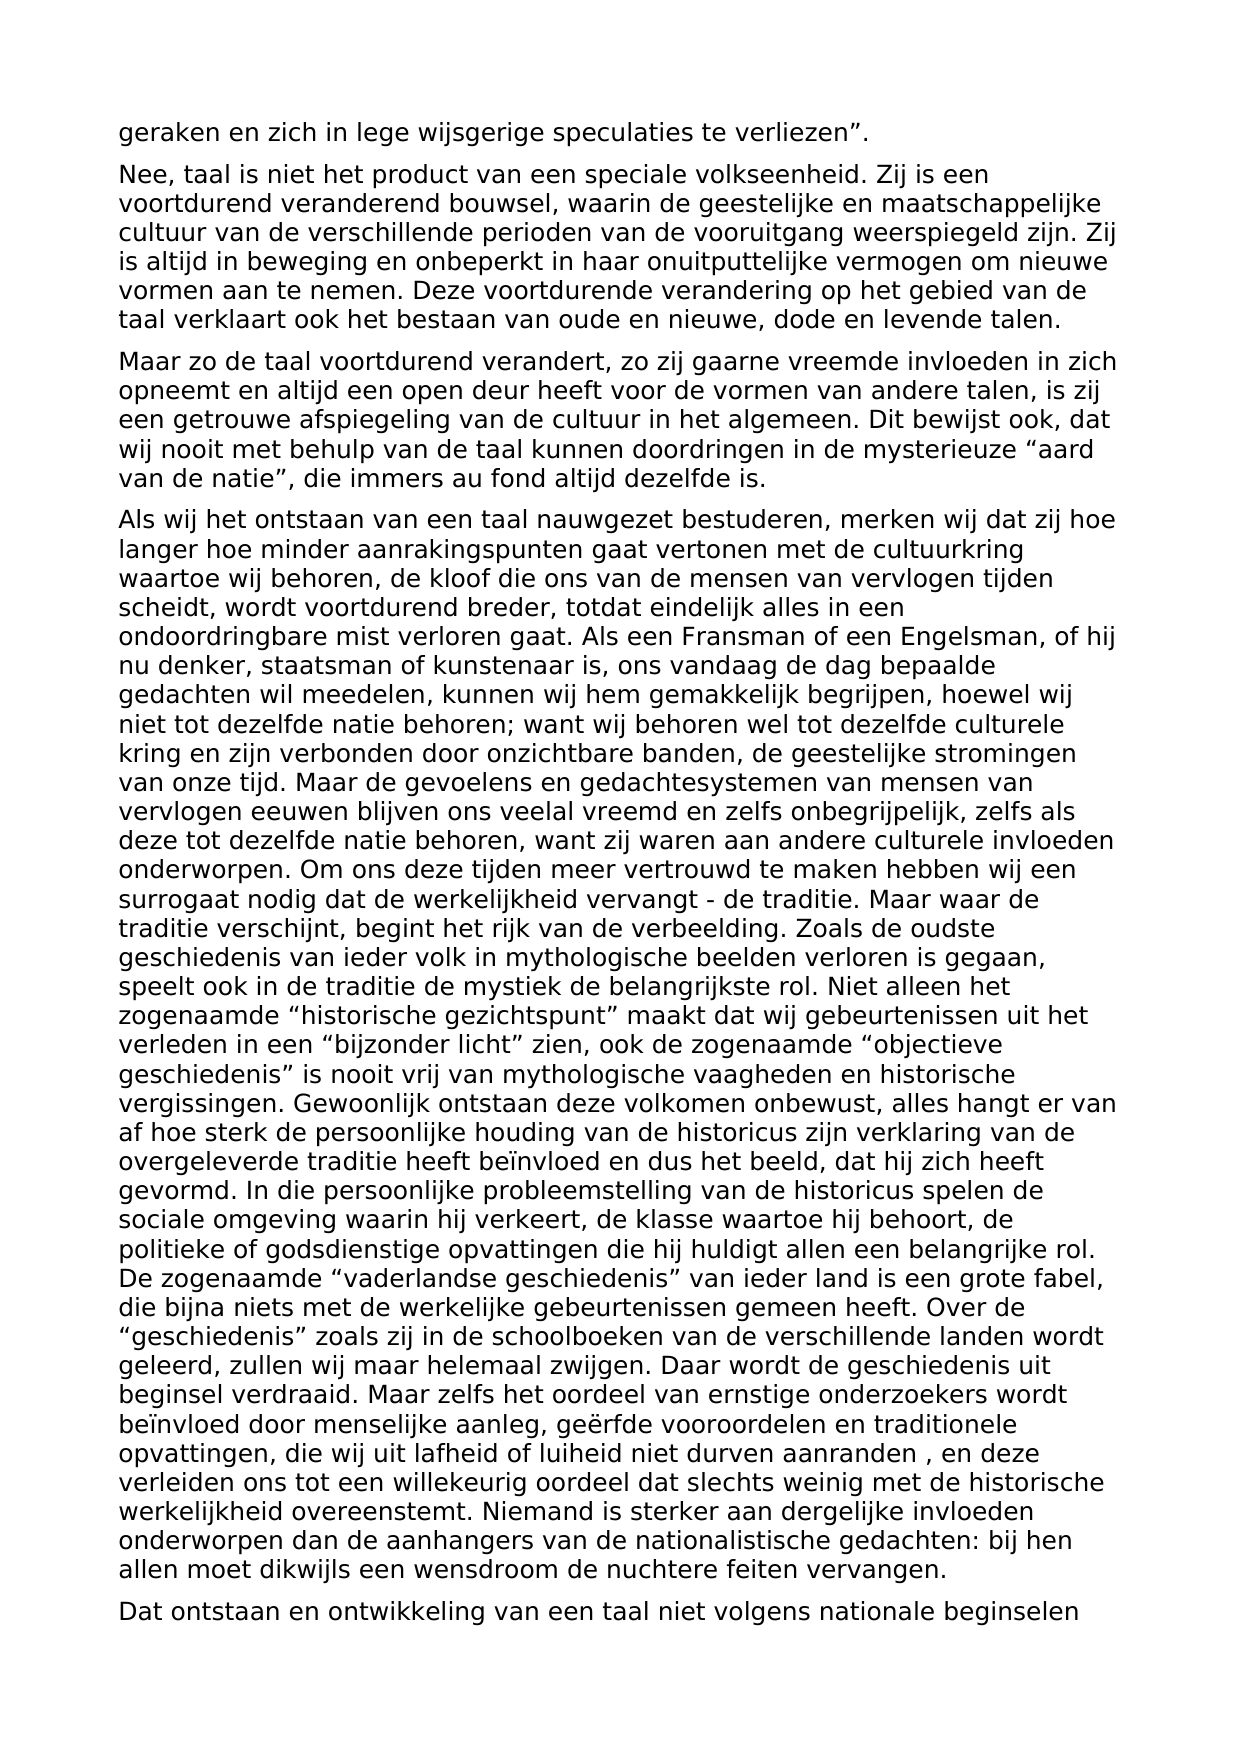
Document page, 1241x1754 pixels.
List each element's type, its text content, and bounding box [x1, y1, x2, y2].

text Maar zo de taal voortdurend verandert, zo zij gaarne vreemde invloeden in zich opneemt en altijd een open deur heeft voor de vormen van andere talen, is zij een getrouwe afspiegeling van de cultuur in het algemeen. Dit bewijst ook, dat wij nooit met behulp van de taal kunnen doordringen in de mysterieuze “aard van de natie”, die immers au fond altijd dezelfde is. [118, 347, 1122, 493]
text geraken en zich in lege wijsgerige speculaties te verliezen”. [118, 118, 1122, 147]
text Nee, taal is niet het product van een speciale volkseenheid. Zij is een voortdurend veranderend bouwsel, waarin de geestelijke en maatschappelijke cultuur van de verschillende perioden van de vooruitgang weerspiegeld zijn. Zij is altijd in beweging en onbeperkt in haar onuitputtelijke vermogen om nieuwe vormen aan te nemen. Deze voortdurende verandering op het gebied van de taal verklaart ook het bestaan van oude en nieuwe, dode en levende talen. [118, 160, 1122, 335]
text Als wij het ontstaan van een taal nauwgezet bestuderen, merken wij dat zij hoe langer hoe minder aanrakingspunten gaat vertonen met de cultuurkring waartoe wij behoren, de kloof die ons van de mensen van vervlogen tijden scheidt, wordt voortdurend breder, totdat eindelijk alles in een ondoordringbare mist verloren gaat. Als een Fransman of een Engelsman, of hij nu denker, staatsman of kunstenaar is, ons vandaag de dag bepaalde gedachten wil meedelen, kunnen wij hem gemakkelijk begrijpen, hoewel wij niet tot dezelfde natie behoren; want wij behoren wel tot dezelfde culturele kring en zijn verbonden door onzichtbare banden, de geestelijke stromingen van onze tijd. Maar de gevoelens en gedachtesystemen van mensen van vervlogen eeuwen blijven ons veelal vreemd en zelfs onbegrijpelijk, zelfs als deze tot dezelfde natie behoren, want zij waren aan andere culturele invloeden onderworpen. Om ons deze tijden meer vertrouwd te maken hebben wij een surrogaat nodig dat de werkelijkheid vervangt - de traditie. Maar waar de traditie verschijnt, begint het rijk van de verbeelding. Zoals de oudste geschiedenis van ieder volk in mythologische beelden verloren is gegaan, speelt ook in de traditie de mystiek de belangrijkste rol. Niet alleen het zogenaamde “historische gezichtspunt” maakt dat wij gebeurtenissen uit het verleden in een “bijzonder licht” zien, ook de zogenaamde “objectieve geschiedenis” is nooit vrij van mythologische vaagheden en historische vergissingen. Gewoonlijk ontstaan deze volkomen onbewust, alles hangt er van af hoe sterk de persoonlijke houding van de historicus zijn verklaring van de overgeleverde traditie heeft beïnvloed en dus het beeld, dat hij zich heeft gevormd. In die persoonlijke probleemstelling van de historicus spelen de sociale omgeving waarin hij verkeert, de klasse waartoe hij behoort, de politieke of godsdienstige opvattingen die hij huldigt allen een belangrijke rol. De zogenaamde “vaderlandse geschiedenis” van ieder land is een grote fabel, die bijna niets met de werkelijke gebeurtenissen gemeen heeft. Over de “geschiedenis” zoals zij in de schoolboeken van de verschillende landen wordt geleerd, zullen wij maar helemaal zwijgen. Daar wordt de geschiedenis uit beginsel verdraaid. Maar zelfs het oordeel van ernstige onderzoekers wordt beïnvloed door menselijke aanleg, geërfde vooroordelen en traditionele opvattingen, die wij uit lafheid of luiheid niet durven aanranden , en deze verleiden ons tot een willekeurig oordeel dat slechts weinig met de historische werkelijkheid overeenstemt. Niemand is sterker aan dergelijke invloeden onderworpen dan de aanhangers van de nationalistische gedachten: bij hen allen moet dikwijls een wensdroom de nuchtere feiten vervangen. [118, 506, 1122, 1585]
text Dat ontstaan en ontwikkeling van een taal niet volgens nationale beginselen [118, 1597, 1122, 1626]
